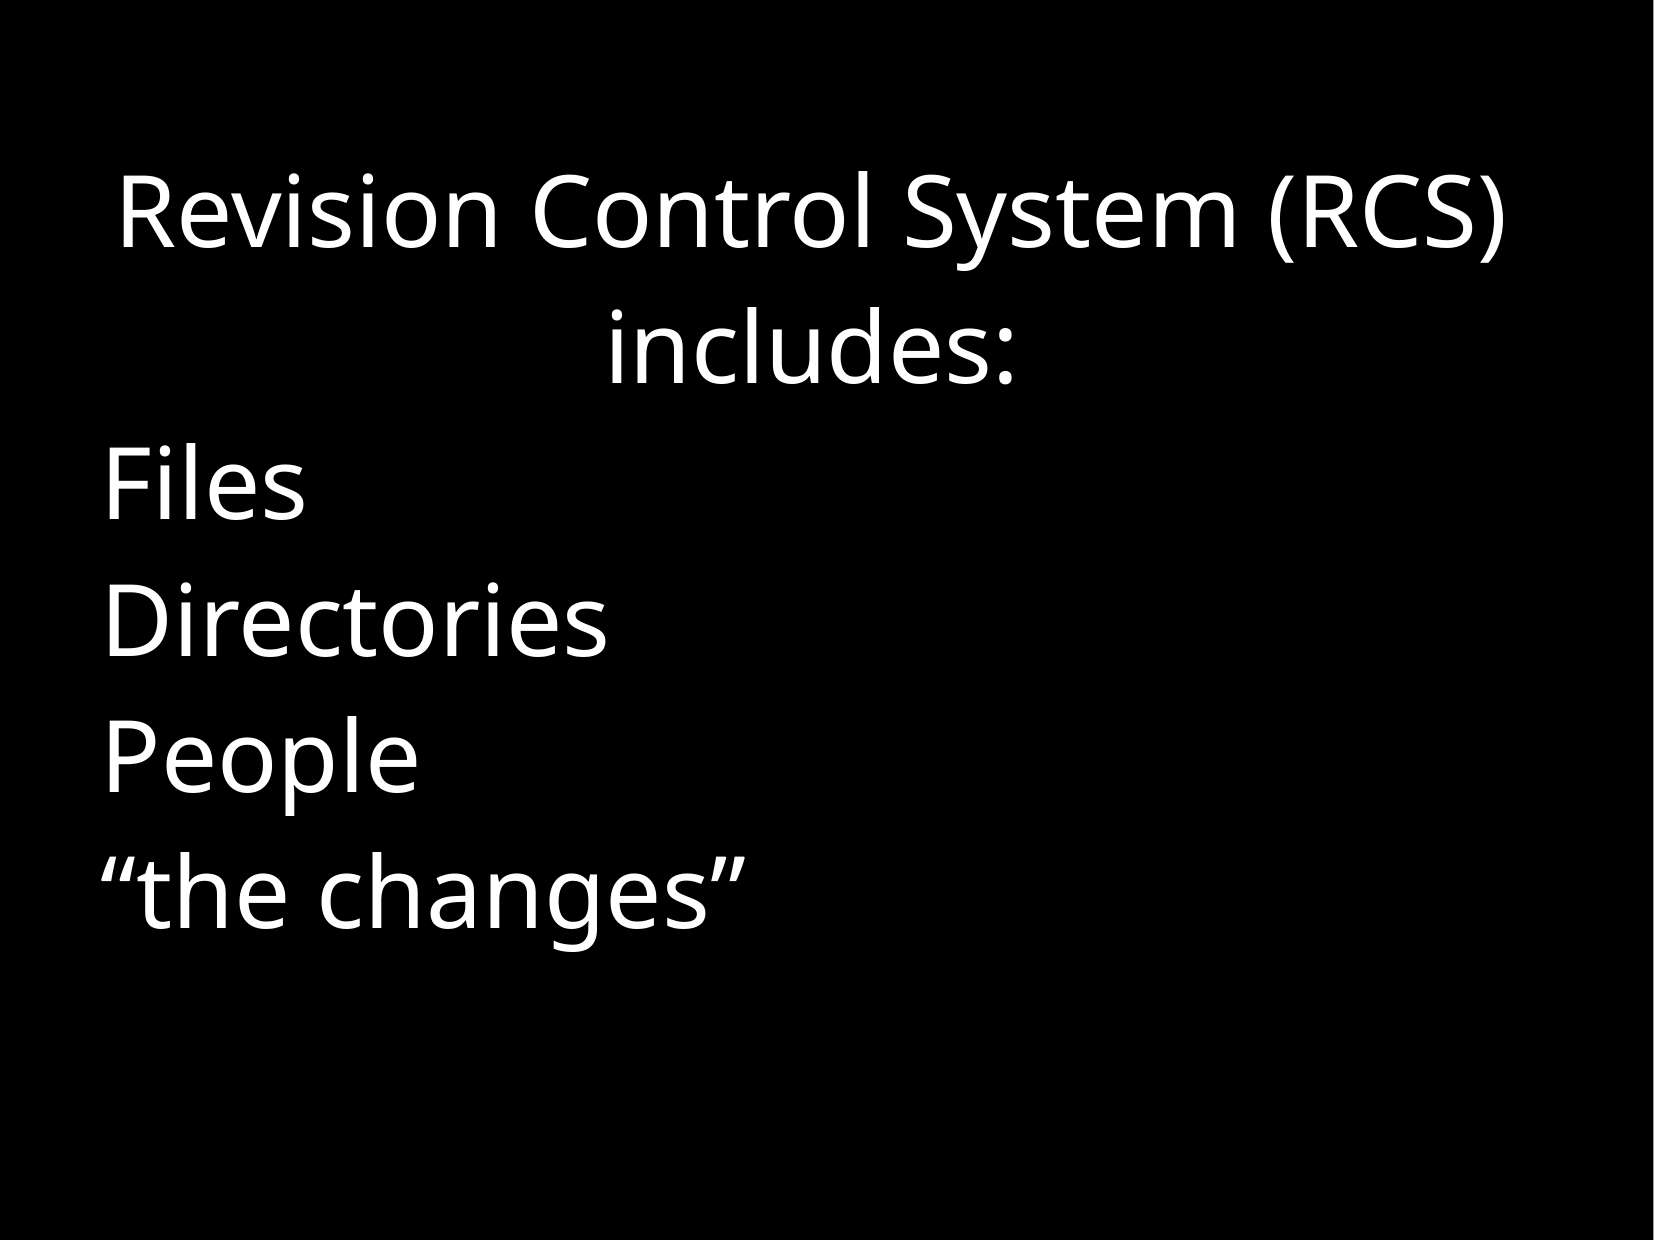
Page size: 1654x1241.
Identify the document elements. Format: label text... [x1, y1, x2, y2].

subtitle Revision Control System (RCS) includes: Files Directories People “the changes” [88, 88, 1536, 1010]
